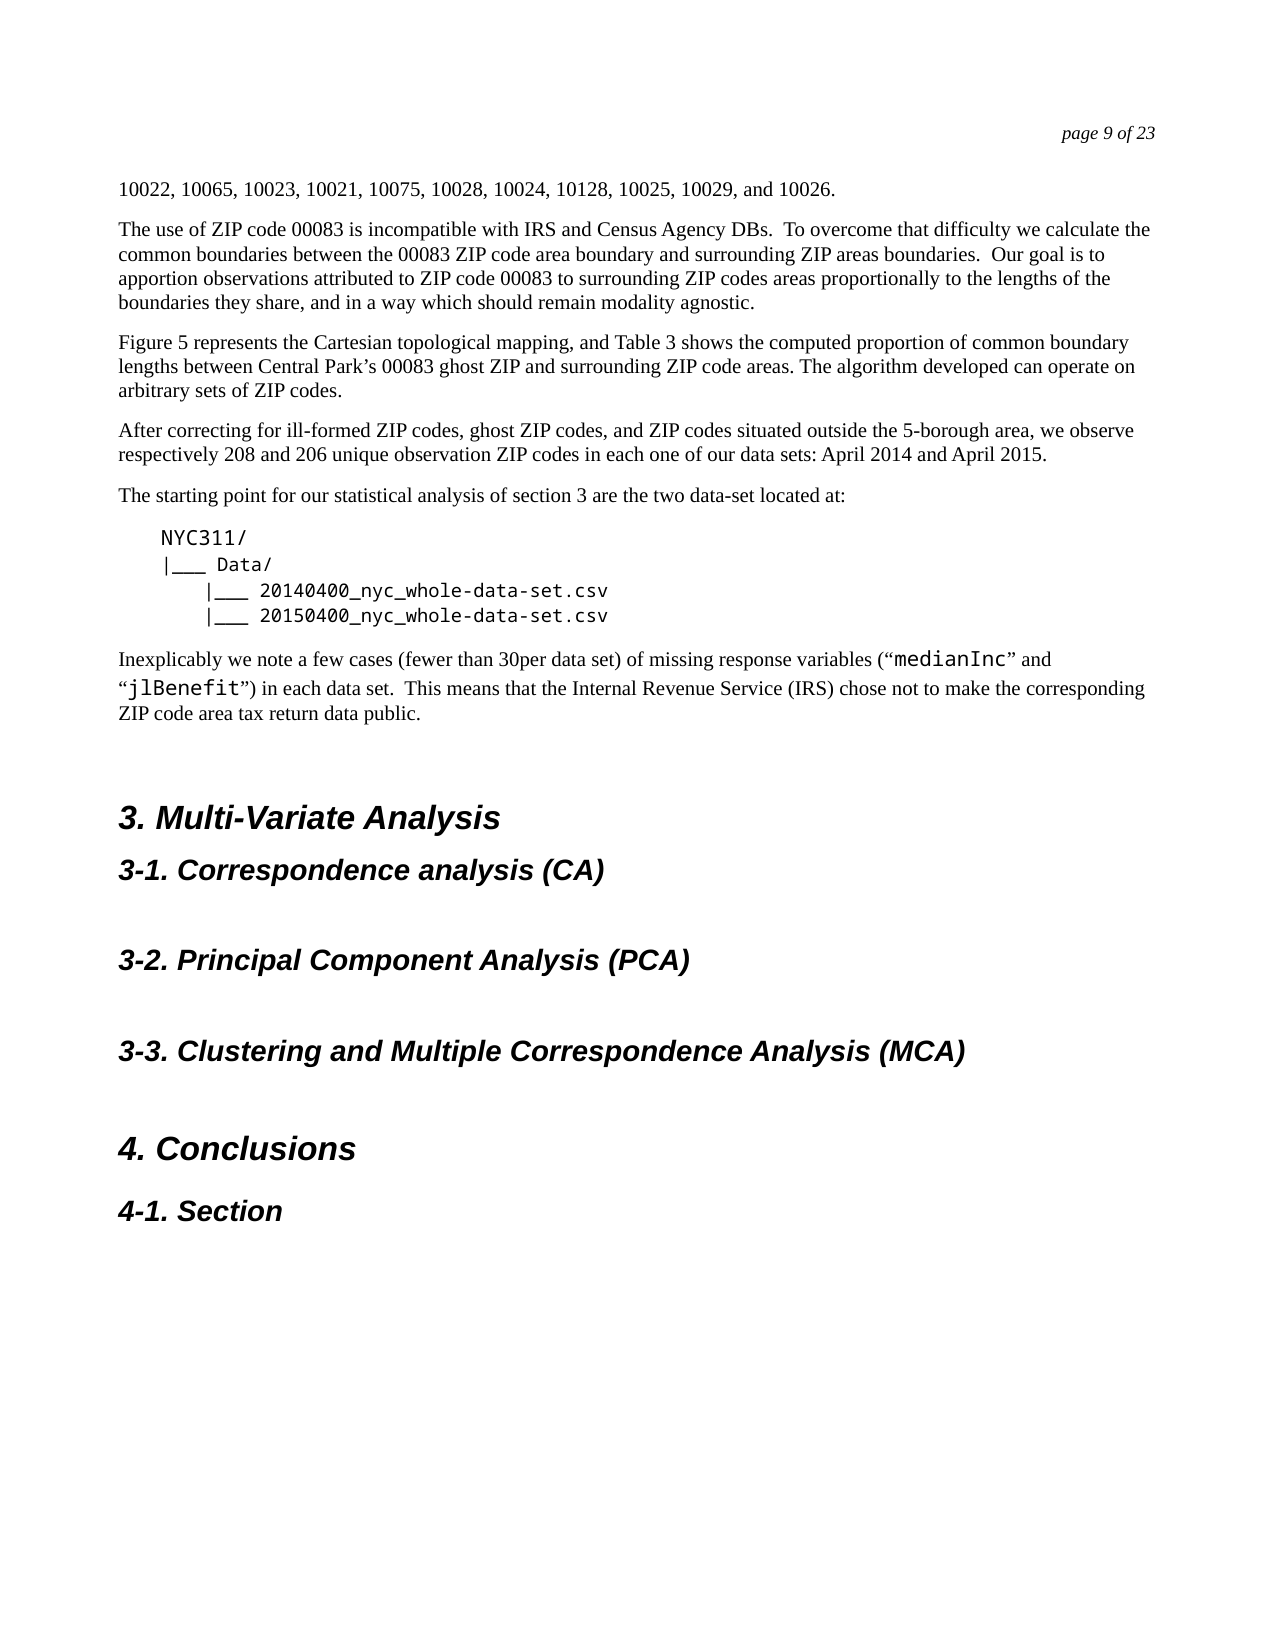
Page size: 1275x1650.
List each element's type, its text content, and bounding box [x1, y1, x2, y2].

subtitle 4-1. Section [118, 1194, 1157, 1228]
text 10022, 10065, 10023, 10021, 10075, 10028, 10024, 10128, 10025, 10029, and 10026. [118, 177, 1157, 201]
text Figure 5 represents the Cartesian topological mapping, and Table 3 shows the computed proportion of common boundary lengths between Central Park’s 00083 ghost ZIP and surrounding ZIP code areas. The algorithm developed can operate on arbitrary sets of ZIP codes. [118, 330, 1157, 402]
text Inexplicably we note a few cases (fewer than 30per data set) of missing response variables (“medianInc” and “jlBenefit”) in each data set. This means that the Internal Revenue Service (IRS) chose not to make the corresponding ZIP code area tax return data public. [118, 644, 1157, 725]
text After correcting for ill-formed ZIP codes, ghost ZIP codes, and ZIP codes situated outside the 5-borough area, we observe respectively 208 and 206 unique observation ZIP codes in each one of our data sets: April 2014 and April 2015. [118, 418, 1157, 466]
subtitle 3. Multi-Variate Analysis [118, 798, 1157, 837]
text NYC311/ |___ Data/ |___ 20140400_nyc_whole-data-set.csv |___ 20150400_nyc_whole-data-set.csv [118, 523, 1157, 628]
subtitle 3-1. Correspondence analysis (CA) [118, 853, 1157, 887]
subtitle 4. Conclusions [118, 1128, 1157, 1167]
subtitle 3-3. Clustering and Multiple Correspondence Analysis (MCA) [118, 1033, 1157, 1067]
text The starting point for our statistical analysis of section 3 are the two data-set located at: [118, 483, 1157, 507]
text The use of ZIP code 00083 is incompatible with IRS and Census Agency DBs. To overcome that difficulty we calculate the common boundaries between the 00083 ZIP code area boundary and surrounding ZIP areas boundaries. Our goal is to apportion observations attributed to ZIP code 00083 to surrounding ZIP codes areas proportionally to the lengths of the boundaries they share, and in a way which should remain modality agnostic. [118, 217, 1157, 314]
subtitle 3-2. Principal Component Analysis (PCA) [118, 943, 1157, 977]
